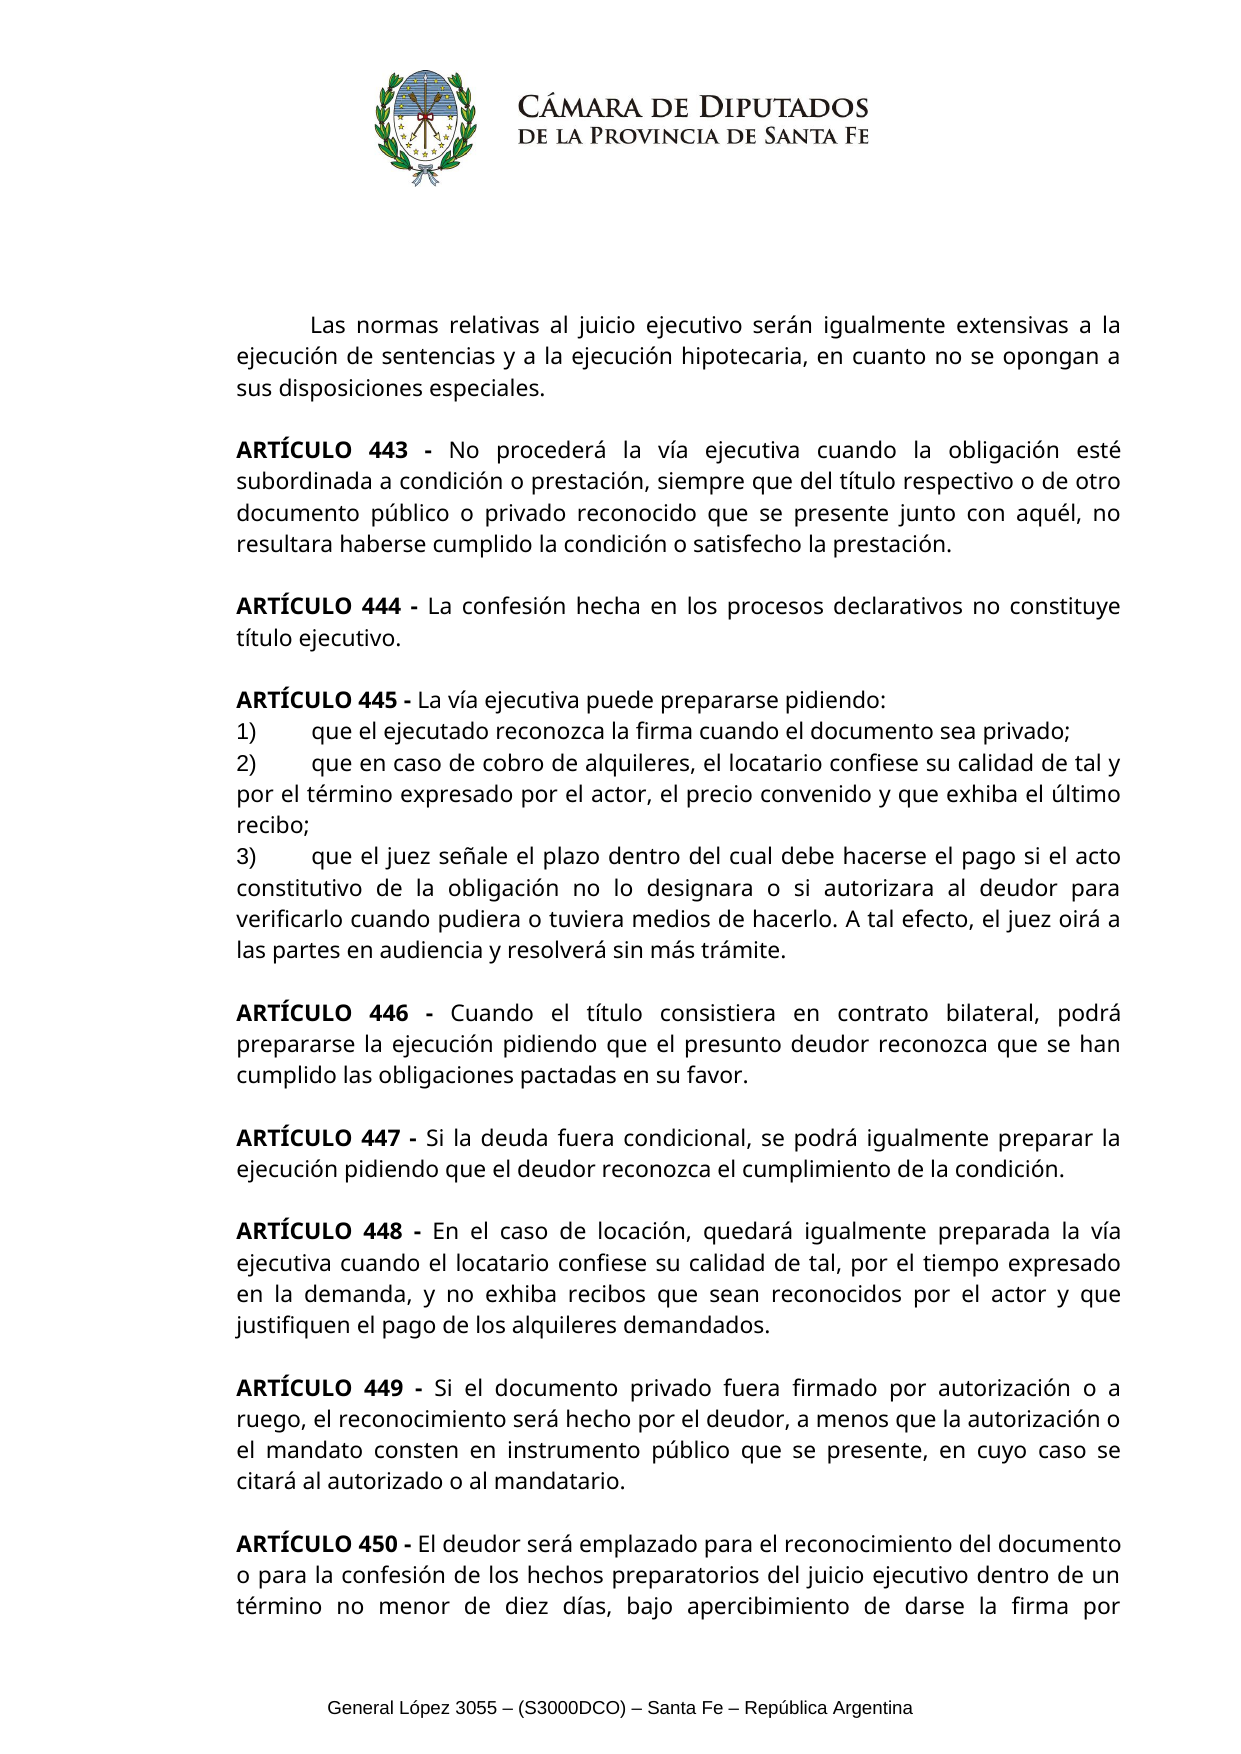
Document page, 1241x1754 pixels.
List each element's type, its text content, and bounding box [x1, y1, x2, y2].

text ARTÍCULO 443 - No procederá la vía ejecutiva cuando la obligación esté subordinada a condición o prestación, siempre que del título respectivo o de otro documento público o privado reconocido que se presente junto con aquél, no resultara haberse cumplido la condición o satisfecho la prestación. [236, 434, 1122, 559]
picture [374, 70, 869, 191]
list que el juez señale el plazo dentro del cual debe hacerse el pago si el acto constitutivo de la obligación no lo designara o si autorizara al deudor para verificarlo cuando pudiera o tuviera medios de hacerlo. A tal efecto, el juez oirá a las partes en audiencia y resolverá sin más trámite. [236, 840, 1122, 965]
text ARTÍCULO 448 - En el caso de locación, quedará igualmente preparada la vía ejecutiva cuando el locatario confiese su calidad de tal, por el tiempo expresado en la demanda, y no exhiba recibos que sean reconocidos por el actor y que justifiquen el pago de los alquileres demandados. [236, 1215, 1122, 1340]
text ARTÍCULO 447 - Si la deuda fuera condicional, se podrá igualmente preparar la ejecución pidiendo que el deudor reconozca el cumplimiento de la condición. [236, 1121, 1122, 1184]
text ARTÍCULO 450 - El deudor será emplazado para el reconocimiento del documento o para la confesión de los hechos preparatorios del juicio ejecutivo dentro de un término no menor de diez días, bajo apercibimiento de darse la firma por [236, 1528, 1122, 1621]
text Las normas relativas al juicio ejecutivo serán igualmente extensivas a la ejecución de sentencias y a la ejecución hipotecaria, en cuanto no se opongan a sus disposiciones especiales. [236, 309, 1122, 403]
text ARTÍCULO 446 - Cuando el título consistiera en contrato bilateral, podrá prepararse la ejecución pidiendo que el presunto deudor reconozca que se han cumplido las obligaciones pactadas en su favor. [236, 996, 1122, 1090]
text ARTÍCULO 449 - Si el documento privado fuera firmado por autorización o a ruego, el reconocimiento será hecho por el deudor, a menos que la autorización o el mandato consten en instrumento público que se presente, en cuyo caso se citará al autorizado o al mandatario. [236, 1371, 1122, 1496]
text ARTÍCULO 445 - La vía ejecutiva puede prepararse pidiendo: [236, 684, 1122, 715]
list que en caso de cobro de alquileres, el locatario confiese su calidad de tal y por el término expresado por el actor, el precio convenido y que exhiba el último recibo; [236, 746, 1122, 840]
list que el ejecutado reconozca la firma cuando el documento sea privado; [236, 715, 1122, 746]
text ARTÍCULO 444 - La confesión hecha en los procesos declarativos no constituye título ejecutivo. [236, 590, 1122, 653]
